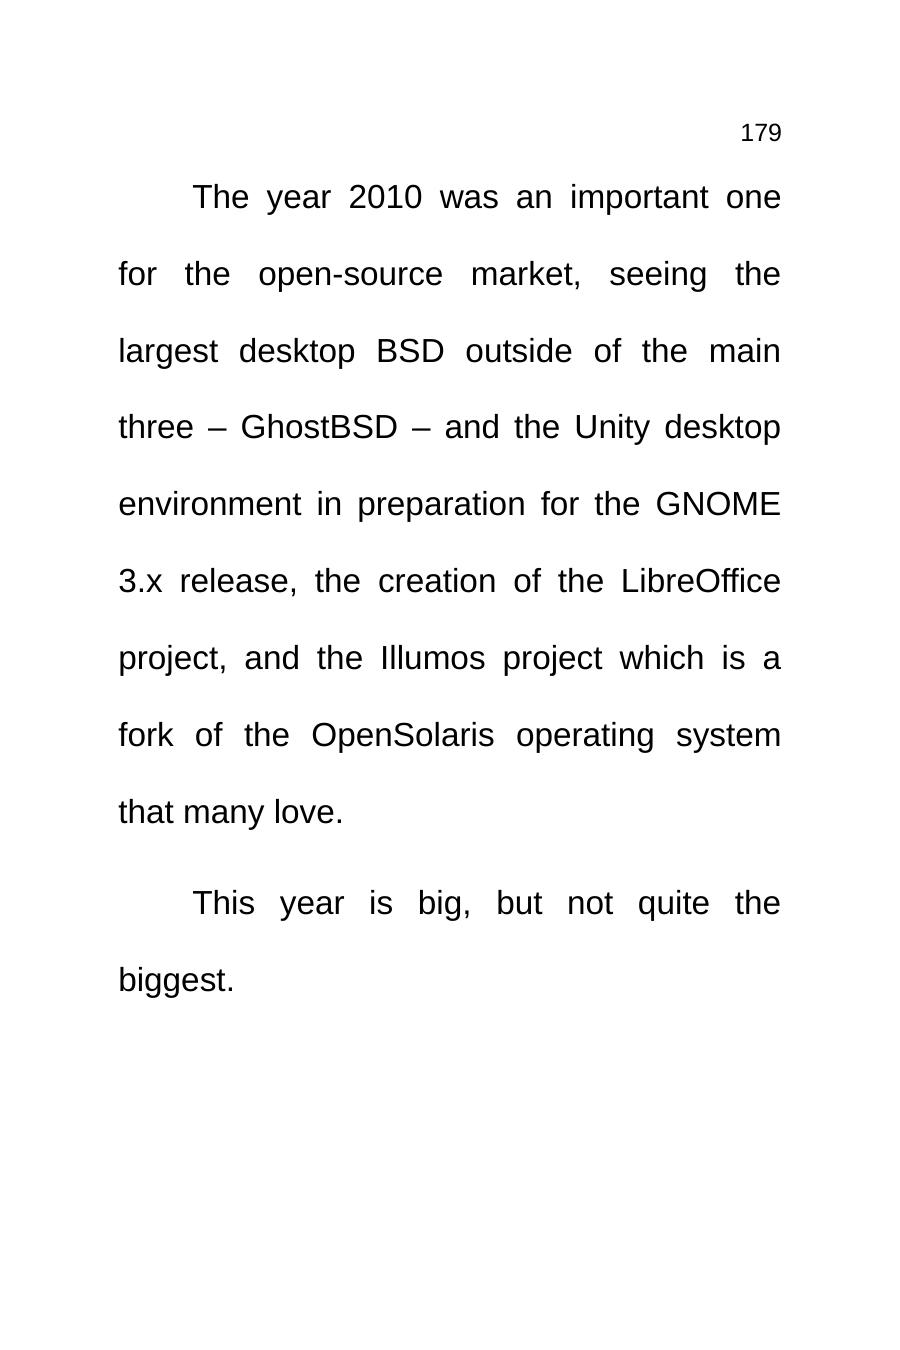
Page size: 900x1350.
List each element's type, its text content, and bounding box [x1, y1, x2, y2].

text The year 2010 was an important one for the open-source market, seeing the largest desktop BSD outside of the main three – GhostBSD – and the Unity desktop environment in preparation for the GNOME 3.x release, the creation of the LibreOffice project, and the Illumos project which is a fork of the OpenSolaris operating system that many love. [118, 177, 782, 830]
text This year is big, but not quite the biggest. [118, 883, 782, 999]
